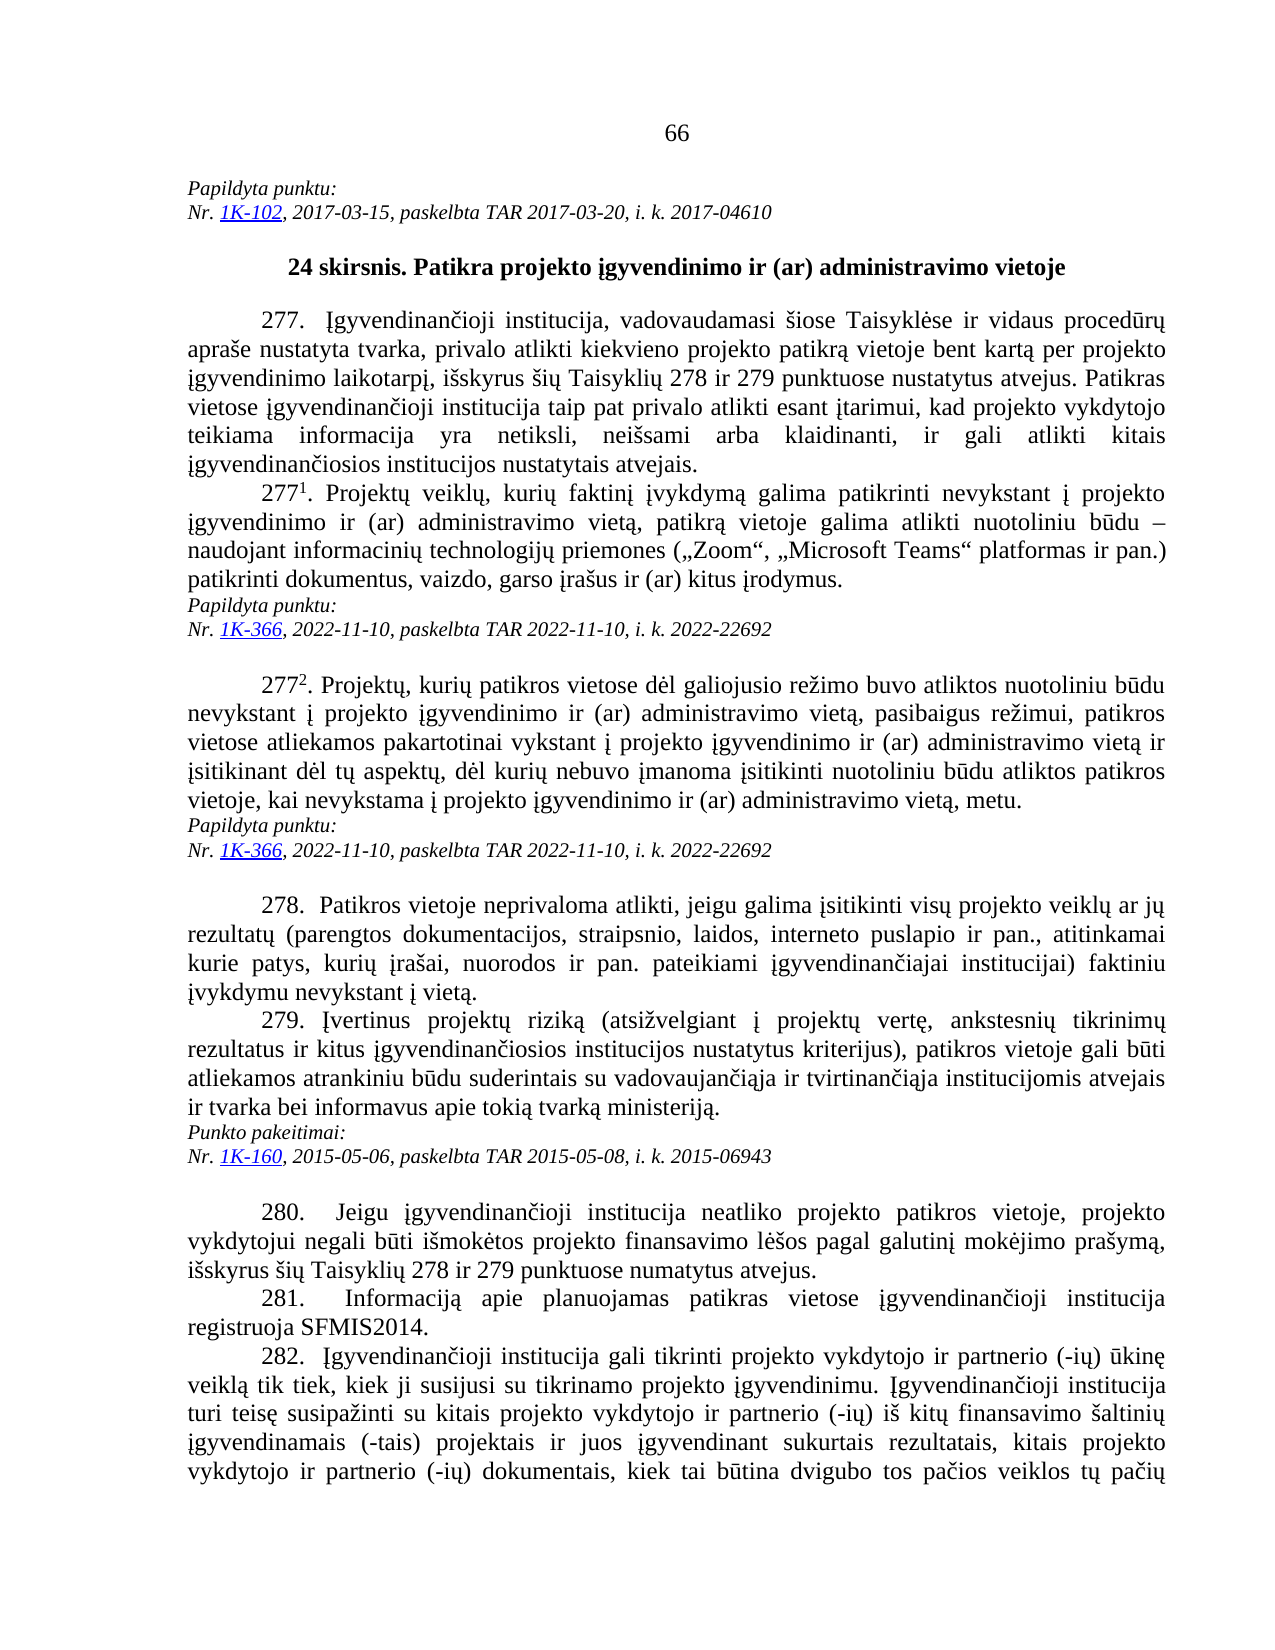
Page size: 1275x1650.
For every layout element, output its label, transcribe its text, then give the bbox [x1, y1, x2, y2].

text Nr. 1K-366, 2022-11-10, paskelbta TAR 2022-11-10, i. k. 2022-22692 [187, 837, 1167, 862]
text 278. Patikros vietoje neprivaloma atlikti, jeigu galima įsitikinti visų projekto veiklų ar jų rezultatų (parengtos dokumentacijos, straipsnio, laidos, interneto puslapio ir pan., atitinkamai kurie patys, kurių įrašai, nuorodos ir pan. pateikiami įgyvendinančiajai institucijai) faktiniu įvykdymu nevykstant į vietą. [187, 890, 1167, 1005]
text Papildyta punktu: [187, 176, 1167, 200]
text 2772. Projektų, kurių patikros vietose dėl galiojusio režimo buvo atliktos nuotoliniu būdu nevykstant į projekto įgyvendinimo ir (ar) administravimo vietą, pasibaigus režimui, patikros vietose atliekamos pakartotinai vykstant į projekto įgyvendinimo ir (ar) administravimo vietą ir įsitikinant dėl tų aspektų, dėl kurių nebuvo įmanoma įsitikinti nuotoliniu būdu atliktos patikros vietoje, kai nevykstama į projekto įgyvendinimo ir (ar) administravimo vietą, metu. [187, 670, 1167, 813]
text Nr. 1K-160, 2015-05-06, paskelbta TAR 2015-05-08, i. k. 2015-06943 [187, 1144, 1167, 1168]
text Punkto pakeitimai: [187, 1120, 1167, 1144]
text Papildyta punktu: [187, 593, 1167, 617]
text Nr. 1K-102, 2017-03-15, paskelbta TAR 2017-03-20, i. k. 2017-04610 [187, 200, 1167, 224]
text Papildyta punktu: [187, 813, 1167, 837]
text 2771. Projektų veiklų, kurių faktinį įvykdymą galima patikrinti nevykstant į projekto įgyvendinimo ir (ar) administravimo vietą, patikrą vietoje galima atlikti nuotoliniu būdu – naudojant informacinių technologijų priemones („Zoom“, „Microsoft Teams“ platformas ir pan.) patikrinti dokumentus, vaizdo, garso įrašus ir (ar) kitus įrodymus. [187, 478, 1167, 593]
text 280. Jeigu įgyvendinančioji institucija neatliko projekto patikros vietoje, projekto vykdytojui negali būti išmokėtos projekto finansavimo lėšos pagal galutinį mokėjimo prašymą, išskyrus šių Taisyklių 278 ir 279 punktuose numatytus atvejus. [187, 1197, 1167, 1283]
text 282. Įgyvendinančioji institucija gali tikrinti projekto vykdytojo ir partnerio (-ių) ūkinę veiklą tik tiek, kiek ji susijusi su tikrinamo projekto įgyvendinimu. Įgyvendinančioji institucija turi teisę susipažinti su kitais projekto vykdytojo ir partnerio (-ių) iš kitų finansavimo šaltinių įgyvendinamais (-tais) projektais ir juos įgyvendinant sukurtais rezultatais, kitais projekto vykdytojo ir partnerio (-ių) dokumentais, kiek tai būtina dvigubo tos pačios veiklos tų pačių [187, 1341, 1167, 1485]
text 281. Informaciją apie planuojamas patikras vietose įgyvendinančioji institucija registruoja SFMIS2014. [187, 1283, 1167, 1341]
subtitle 24 skirsnis. Patikra projekto įgyvendinimo ir (ar) administravimo vietoje [246, 252, 1107, 281]
text 277. Įgyvendinančioji institucija, vadovaudamasi šiose Taisyklėse ir vidaus procedūrų apraše nustatyta tvarka, privalo atlikti kiekvieno projekto patikrą vietoje bent kartą per projekto įgyvendinimo laikotarpį, išskyrus šių Taisyklių 278 ir 279 punktuose nustatytus atvejus. Patikras vietose įgyvendinančioji institucija taip pat privalo atlikti esant įtarimui, kad projekto vykdytojo teikiama informacija yra netiksli, neišsami arba klaidinanti, ir gali atlikti kitais įgyvendinančiosios institucijos nustatytais atvejais. [187, 305, 1167, 478]
text Nr. 1K-366, 2022-11-10, paskelbta TAR 2022-11-10, i. k. 2022-22692 [187, 617, 1167, 641]
text 279. Įvertinus projektų riziką (atsižvelgiant į projektų vertę, ankstesnių tikrinimų rezultatus ir kitus įgyvendinančiosios institucijos nustatytus kriterijus), patikros vietoje gali būti atliekamos atrankiniu būdu suderintais su vadovaujančiąja ir tvirtinančiąja institucijomis atvejais ir tvarka bei informavus apie tokią tvarką ministeriją. [187, 1005, 1167, 1120]
